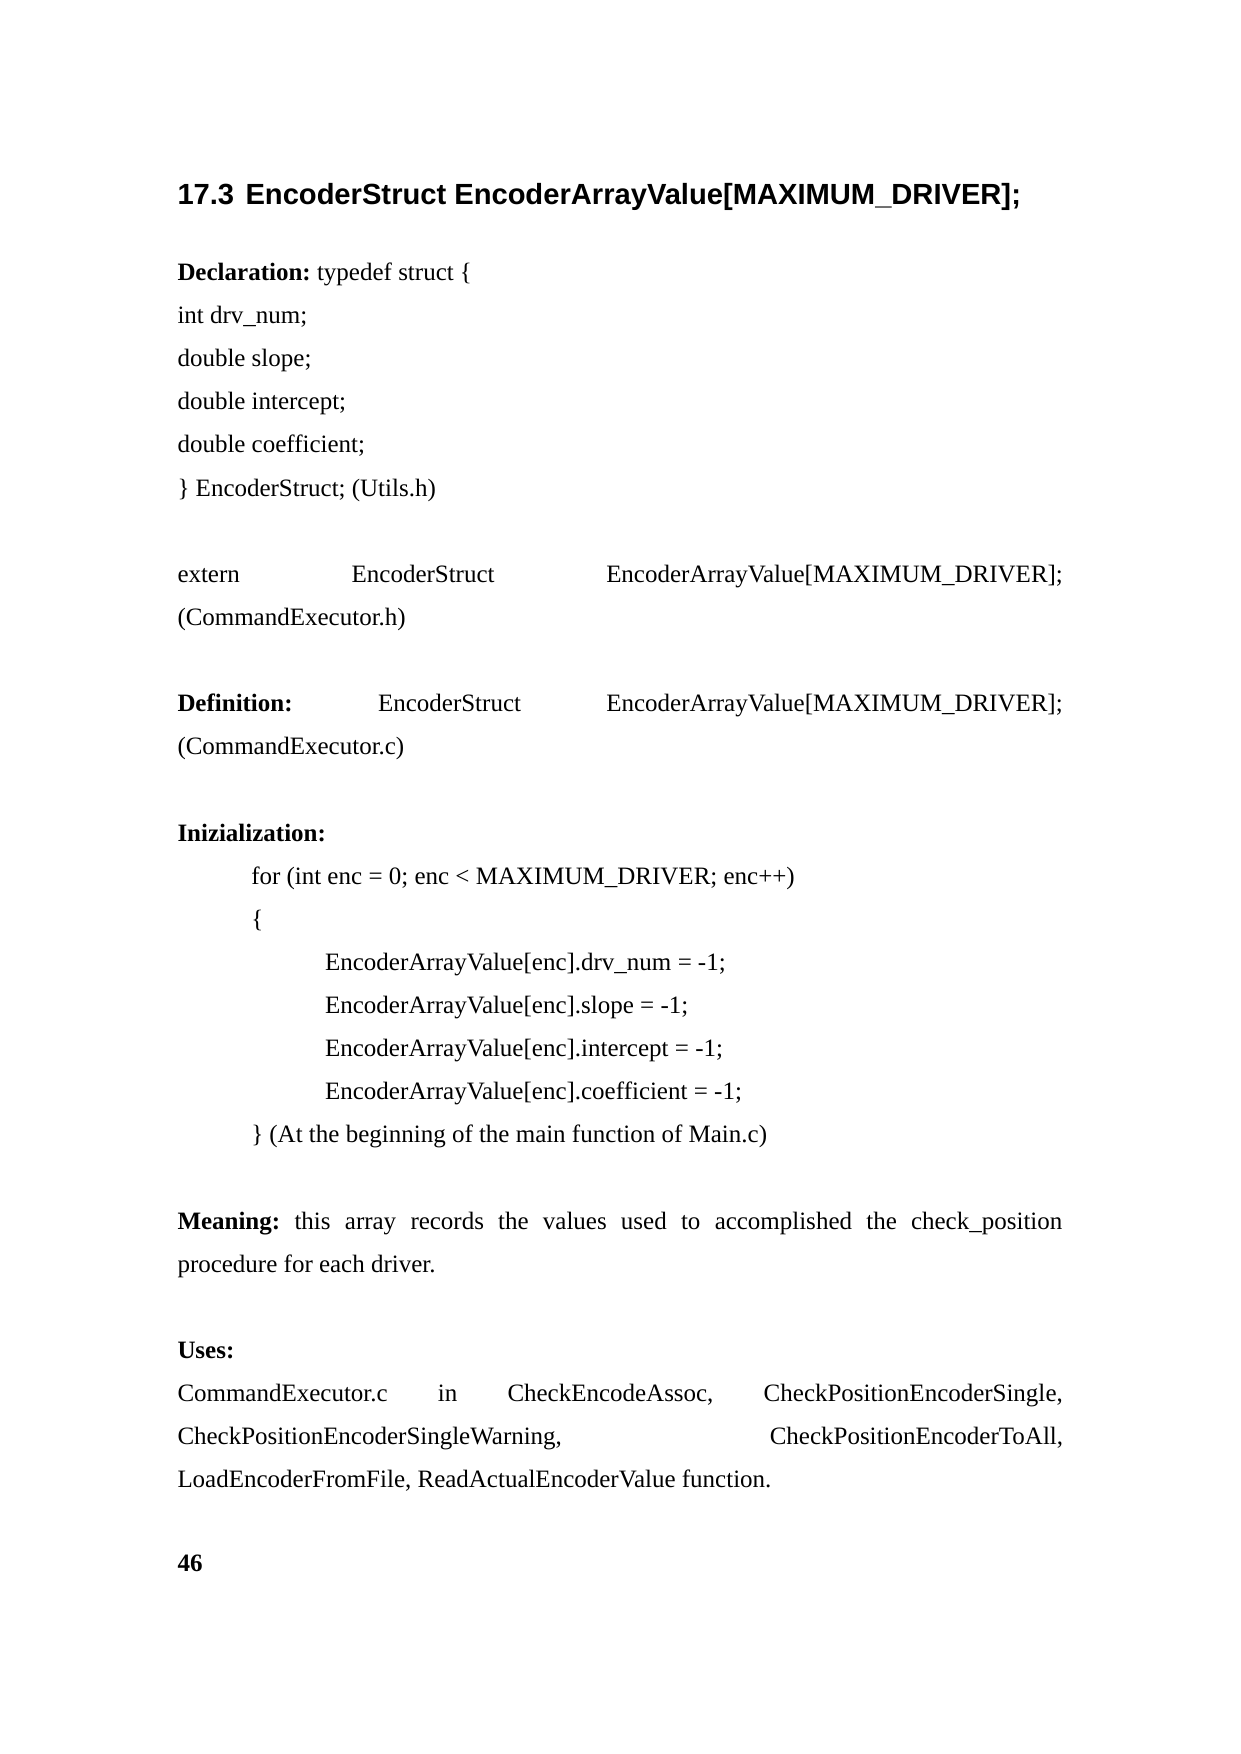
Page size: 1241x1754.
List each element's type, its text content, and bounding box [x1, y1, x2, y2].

text Declaration: typedef struct { [177, 257, 1063, 286]
text double coefficient; [177, 429, 1063, 458]
text double slope; [177, 343, 1063, 372]
text CommandExecutor.c in CheckEncodeAssoc, CheckPositionEncoderSingle, CheckPositionEncoderSingleWarning, CheckPositionEncoderToAll, LoadEncoderFromFile, ReadActualEncoderValue function. [177, 1378, 1063, 1493]
text } (At the beginning of the main function of Main.c) [177, 1119, 1063, 1148]
text EncoderArrayValue[enc].intercept = -1; [177, 1033, 1063, 1062]
subtitle EncoderStruct EncoderArrayValue[MAXIMUM_DRIVER]; [177, 177, 1063, 211]
text Definition: EncoderStruct EncoderArrayValue[MAXIMUM_DRIVER]; (CommandExecutor.c) [177, 688, 1063, 760]
text int drv_num; [177, 300, 1063, 329]
text Uses: [177, 1335, 1063, 1364]
text for (int enc = 0; enc < MAXIMUM_DRIVER; enc++) [177, 861, 1063, 889]
text extern EncoderStruct EncoderArrayValue[MAXIMUM_DRIVER]; (CommandExecutor.h) [177, 559, 1063, 631]
text double intercept; [177, 386, 1063, 415]
text Inizialization: [177, 818, 1063, 846]
text EncoderArrayValue[enc].drv_num = -1; [177, 947, 1063, 976]
text EncoderArrayValue[enc].coefficient = -1; [177, 1076, 1063, 1105]
text { [177, 904, 1063, 933]
text EncoderArrayValue[enc].slope = -1; [177, 990, 1063, 1019]
text } EncoderStruct; (Utils.h) [177, 473, 1063, 501]
text Meaning: this array records the values used to accomplished the check_position procedure for each driver. [177, 1206, 1063, 1278]
